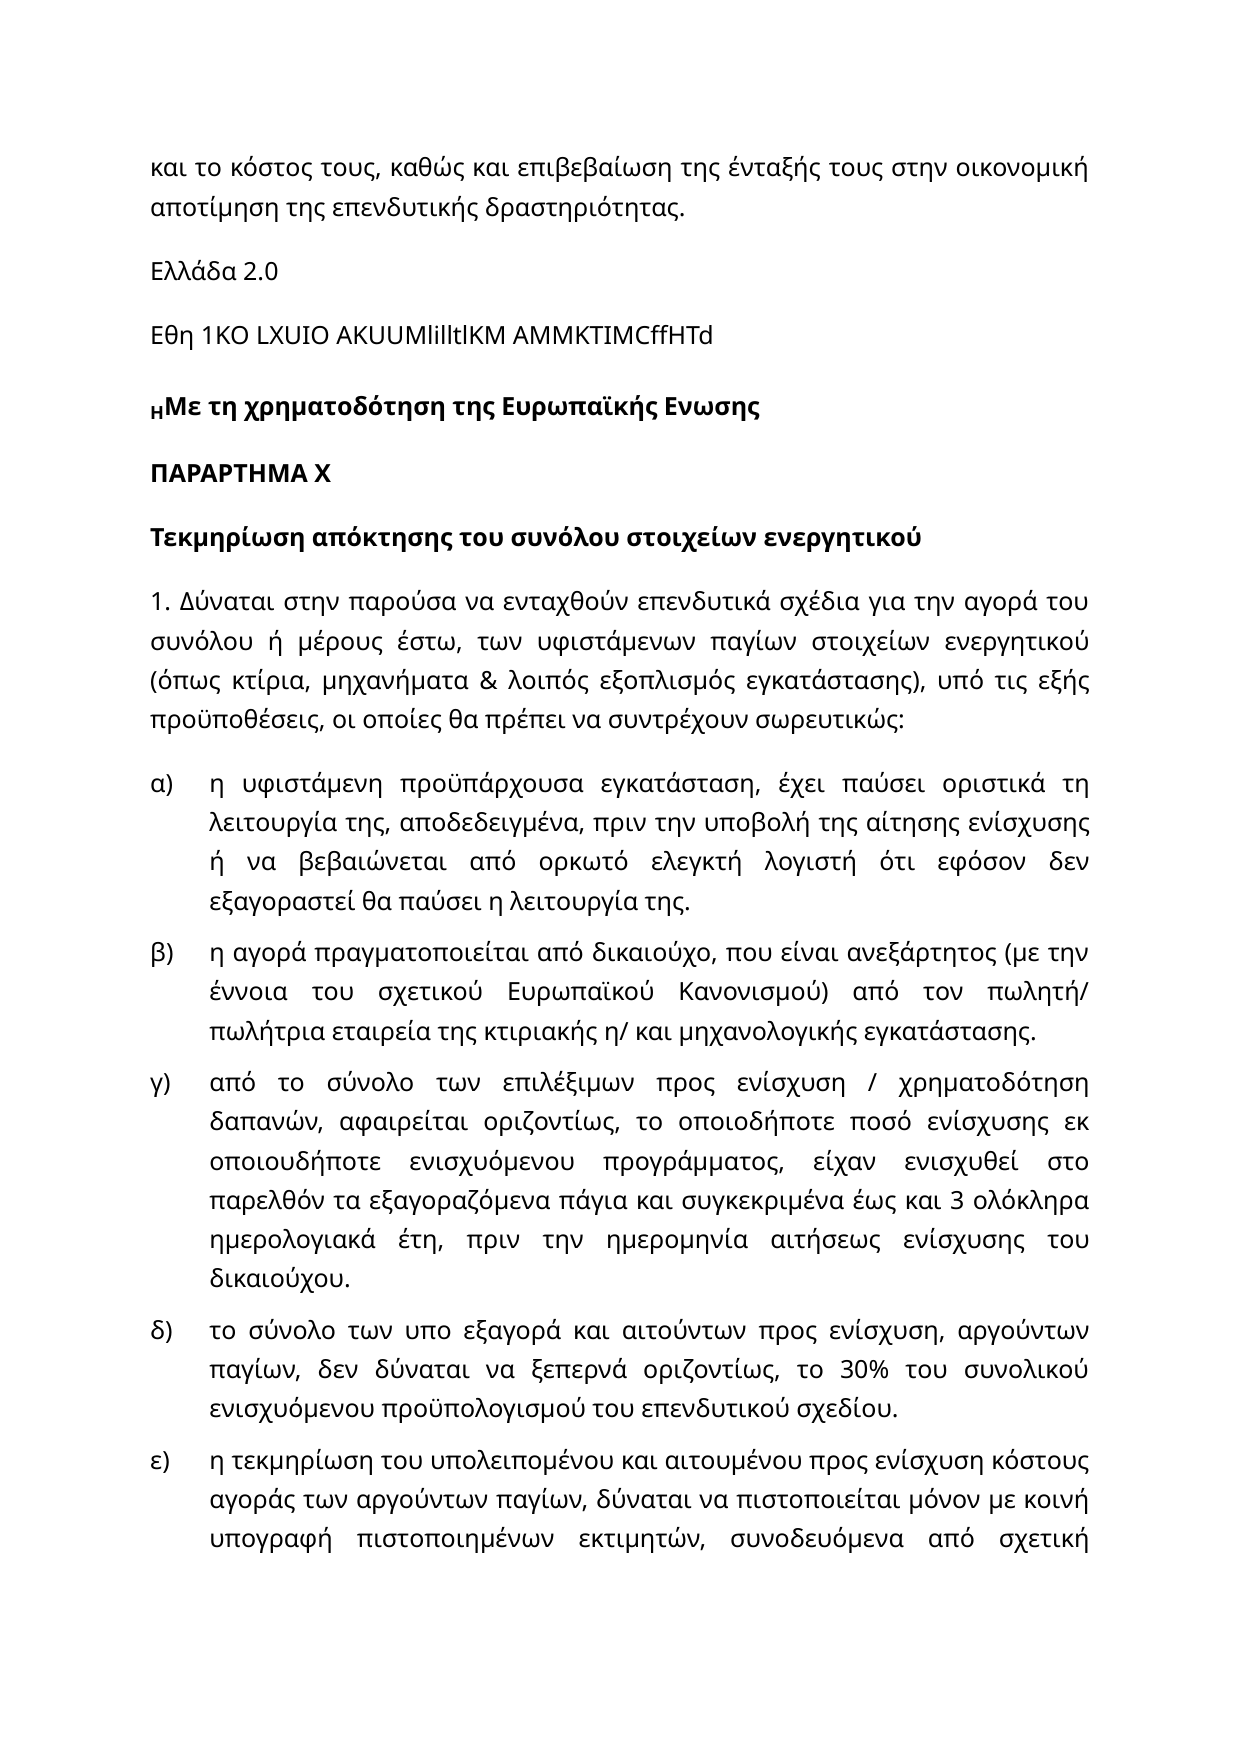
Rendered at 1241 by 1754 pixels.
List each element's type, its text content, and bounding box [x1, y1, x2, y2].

list δ) το σύνολο των υπο εξαγορά και αιτούντων προς ενίσχυση, αργούντων παγίων, δεν δύναται να ξεπερνά οριζοντίως, το 30% του συνολικού ενισχυόμενου προϋπολογισμού του επενδυτικού σχεδίου. [150, 1312, 1090, 1425]
text ΗΜε τη χρηματοδότηση της Ευρωπαϊκής Ενωσης [150, 382, 1090, 424]
list γ) από το σύνολο των επιλέξιμων προς ενίσχυση / χρηματοδότηση δαπανών, αφαιρείται οριζοντίως, το οποιοδήποτε ποσό ενίσχυσης εκ οποιουδήποτε ενισχυόμενου προγράμματος, είχαν ενισχυθεί στο παρελθόν τα εξαγοραζόμενα πάγια και συγκεκριμένα έως και 3 ολόκληρα ημερολογιακά έτη, πριν την ημερομηνία αιτήσεως ενίσχυσης του δικαιούχου. [150, 1065, 1090, 1295]
text Τεκμηρίωση απόκτησης του συνόλου στοιχείων ενεργητικού [150, 520, 1090, 554]
text Εθη 1ΚΟ LXUIO AKUUMlilltlKM AMMKTIMCffHTd [150, 317, 1090, 352]
text και το κόστος τους, καθώς και επιβεβαίωση της ένταξής τους στην οικονομική αποτίμηση της επενδυτικής δραστηριότητας. [150, 150, 1090, 223]
text Ελλάδα 2.0 [150, 253, 1090, 287]
text 1. Δύναται στην παρούσα να ενταχθούν επενδυτικά σχέδια για την αγορά του συνόλου ή μέρους έστω, των υφιστάμενων παγίων στοιχείων ενεργητικού (όπως κτίρια, μηχανήματα & λοιπός εξοπλισμός εγκατάστασης), υπό τις εξής προϋποθέσεις, οι οποίες θα πρέπει να συντρέχουν σωρευτικώς: [150, 584, 1090, 736]
list ε) η τεκμηρίωση του υπολειπομένου και αιτουμένου προς ενίσχυση κόστους αγοράς των αργούντων παγίων, δύναται να πιστοποιείται μόνον με κοινή υπογραφή πιστοποιημένων εκτιμητών, συνοδευόμενα από σχετική [150, 1442, 1090, 1555]
list β) η αγορά πραγματοποιείται από δικαιούχο, που είναι ανεξάρτητος (με την έννοια του σχετικού Ευρωπαϊκού Κανονισμού) από τον πωλητή/ πωλήτρια εταιρεία της κτιριακής η/ και μηχανολογικής εγκατάστασης. [150, 935, 1090, 1047]
text ΠΑΡΑΡΤΗΜΑ X [150, 456, 1090, 490]
list α) η υφιστάμενη προϋπάρχουσα εγκατάσταση, έχει παύσει οριστικά τη λειτουργία της, αποδεδειγμένα, πριν την υποβολή της αίτησης ενίσχυσης ή να βεβαιώνεται από ορκωτό ελεγκτή λογιστή ότι εφόσον δεν εξαγοραστεί θα παύσει η λειτουργία της. [150, 766, 1090, 917]
